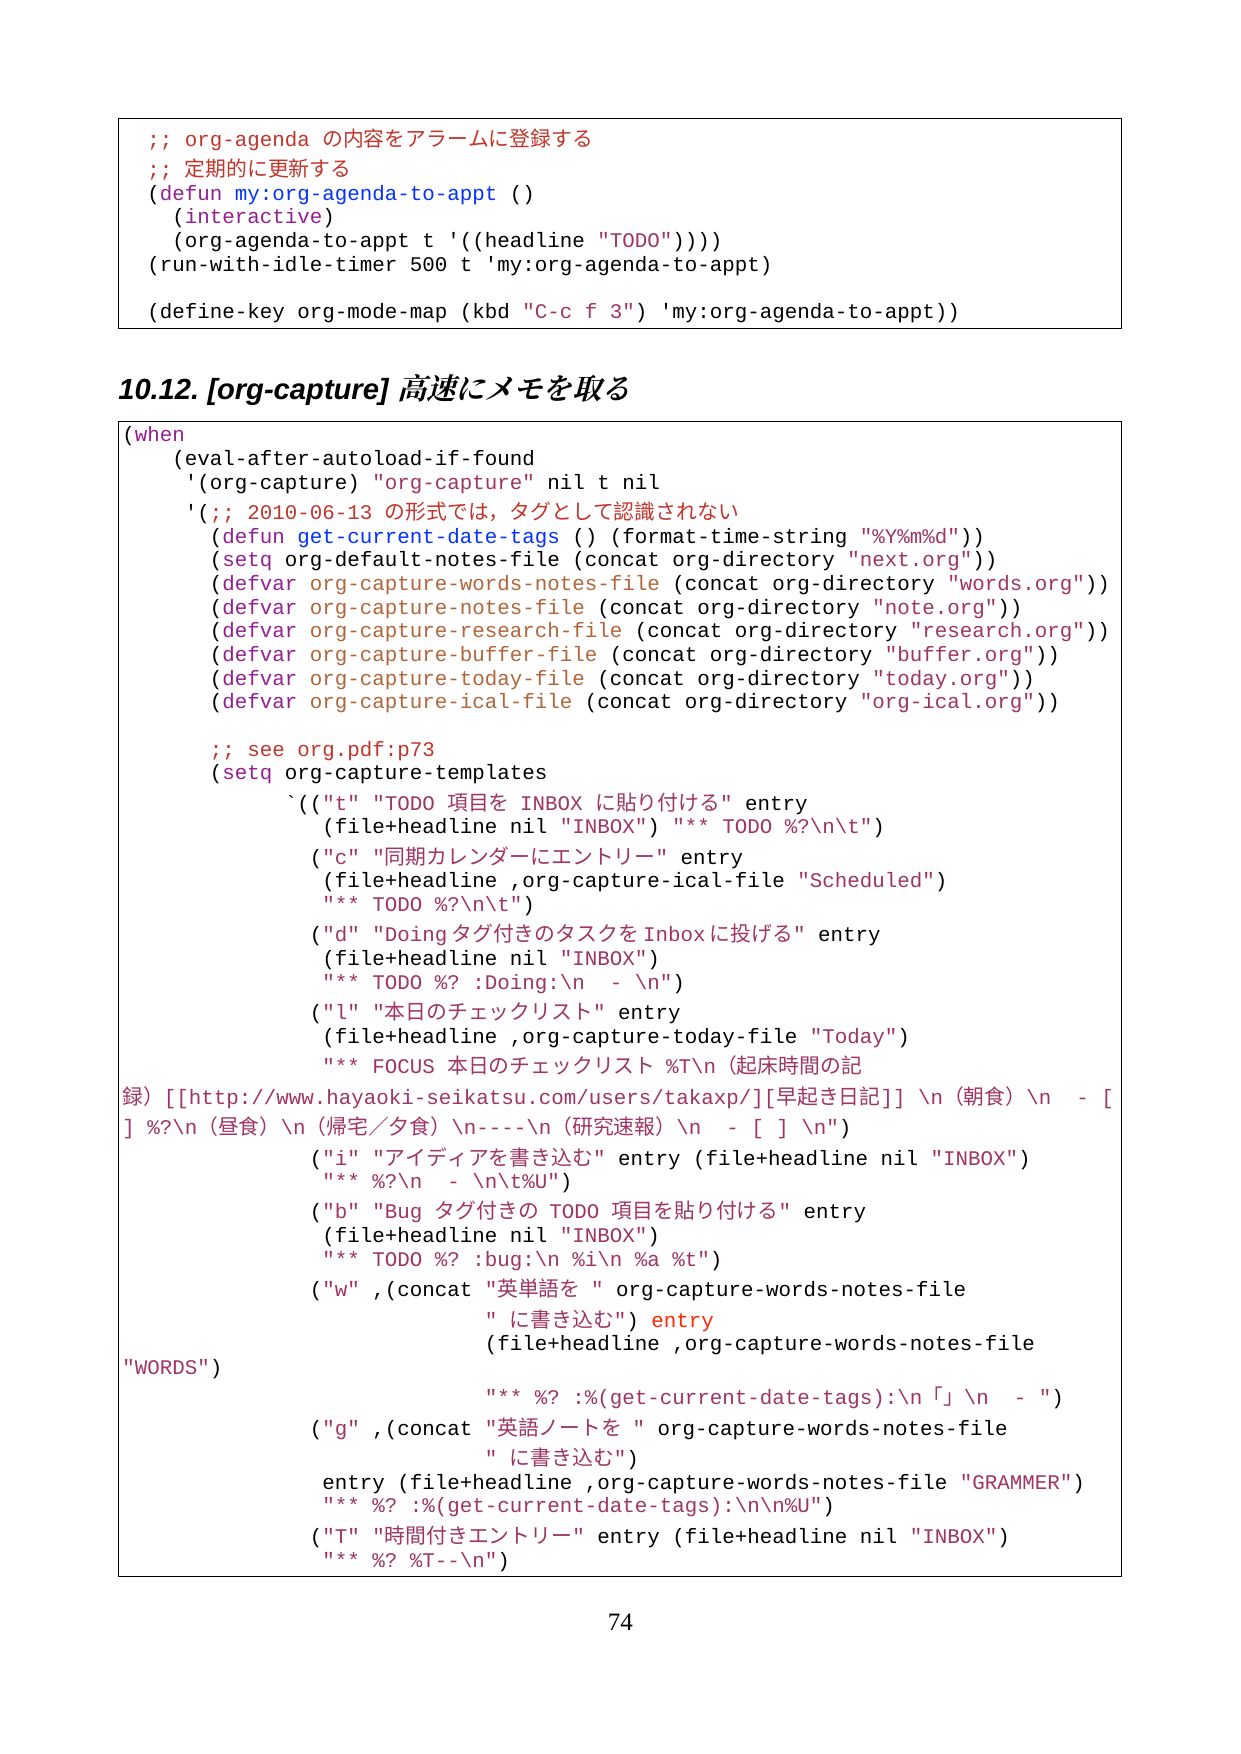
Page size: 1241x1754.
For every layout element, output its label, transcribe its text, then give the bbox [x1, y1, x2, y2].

text (when [119, 422, 1121, 444]
text " に書き込む") [119, 1437, 1121, 1468]
text (file+headline nil "INBOX") [119, 1221, 1121, 1245]
text (file+headline ,org-capture-today-file "Today") [119, 1022, 1121, 1046]
text (defun my:org-agenda-to-appt () [119, 179, 1121, 203]
text (setq org-capture-templates [119, 758, 1121, 782]
text (file+headline ,org-capture-ical-file "Scheduled") [119, 866, 1121, 890]
text "** TODO %? :Doing:\n - \n") [119, 968, 1121, 991]
text entry (file+headline ,org-capture-words-notes-file "GRAMMER") [119, 1468, 1121, 1492]
text (file+headline nil "INBOX") [119, 944, 1121, 968]
text " に書き込む") entry [119, 1299, 1121, 1329]
text '(;; 2010-06-13 の形式では，タグとして認識されない [119, 491, 1121, 522]
text '(org-capture) "org-capture" nil t nil [119, 468, 1121, 491]
text ("g" ,(concat "英語ノートを " org-capture-words-notes-file [119, 1407, 1121, 1437]
text (define-key org-mode-map (kbd "C-c f 3") 'my:org-agenda-to-appt)) [119, 297, 1121, 328]
text "** %?\n - \n\t%U") [119, 1167, 1121, 1191]
text ("c" "同期カレンダーにエントリー" entry [119, 836, 1121, 866]
text (eval-after-autoload-if-found [119, 444, 1121, 468]
text (org-agenda-to-appt t '((headline "TODO")))) [119, 226, 1121, 250]
text (defvar org-capture-ical-file (concat org-directory "org-ical.org")) [119, 687, 1121, 711]
text (interactive) [119, 203, 1121, 226]
text (defvar org-capture-buffer-file (concat org-directory "buffer.org")) [119, 640, 1121, 664]
text (defvar org-capture-words-notes-file (concat org-directory "words.org")) [119, 569, 1121, 593]
subtitle [org-capture] 高速にメモを取る [118, 366, 1122, 408]
text ("T" "時間付きエントリー" entry (file+headline nil "INBOX") [119, 1515, 1121, 1546]
text "** %? :%(get-current-date-tags):\n「」\n - ") [119, 1377, 1121, 1407]
text ("w" ,(concat "英単語を " org-capture-words-notes-file [119, 1268, 1121, 1299]
text ;; org-agenda の内容をアラームに登録する [119, 119, 1121, 148]
text "** TODO %?\n\t") [119, 890, 1121, 914]
text ("i" "アイディアを書き込む" entry (file+headline nil "INBOX") [119, 1137, 1121, 1167]
text (file+headline ,org-capture-words-notes-file "WORDS") [119, 1329, 1121, 1377]
text "** TODO %? :bug:\n %i\n %a %t") [119, 1245, 1121, 1268]
text ;; see org.pdf:p73 [119, 735, 1121, 758]
text (defvar org-capture-today-file (concat org-directory "today.org")) [119, 664, 1121, 687]
text ("d" "Doingタグ付きのタスクをInboxに投げる" entry [119, 914, 1121, 944]
text (defun get-current-date-tags () (format-time-string "%Y%m%d")) [119, 522, 1121, 546]
text "** %? :%(get-current-date-tags):\n\n%U") [119, 1492, 1121, 1515]
text (defvar org-capture-notes-file (concat org-directory "note.org")) [119, 593, 1121, 616]
text ;; 定期的に更新する [119, 148, 1121, 179]
text (setq org-default-notes-file (concat org-directory "next.org")) [119, 546, 1121, 569]
text "** FOCUS 本日のチェックリスト %T\n（起床時間の記録）[[http://www.hayaoki-seikatsu.com/users/takaxp/][早起き日記]] \n（朝食）\n - [ ] %?\n（昼食）\n（帰宅／夕食）\n----\n（研究速報）\n - [ ] \n") [119, 1046, 1121, 1137]
text `(("t" "TODO 項目を INBOX に貼り付ける" entry [119, 782, 1121, 812]
text (file+headline nil "INBOX") "** TODO %?\n\t") [119, 812, 1121, 836]
text "** %? %T--\n") [119, 1546, 1121, 1576]
text ("b" "Bug タグ付きの TODO 項目を貼り付ける" entry [119, 1191, 1121, 1221]
text ("l" "本日のチェックリスト" entry [119, 991, 1121, 1022]
text (defvar org-capture-research-file (concat org-directory "research.org")) [119, 616, 1121, 640]
text (run-with-idle-timer 500 t 'my:org-agenda-to-appt) [119, 250, 1121, 273]
